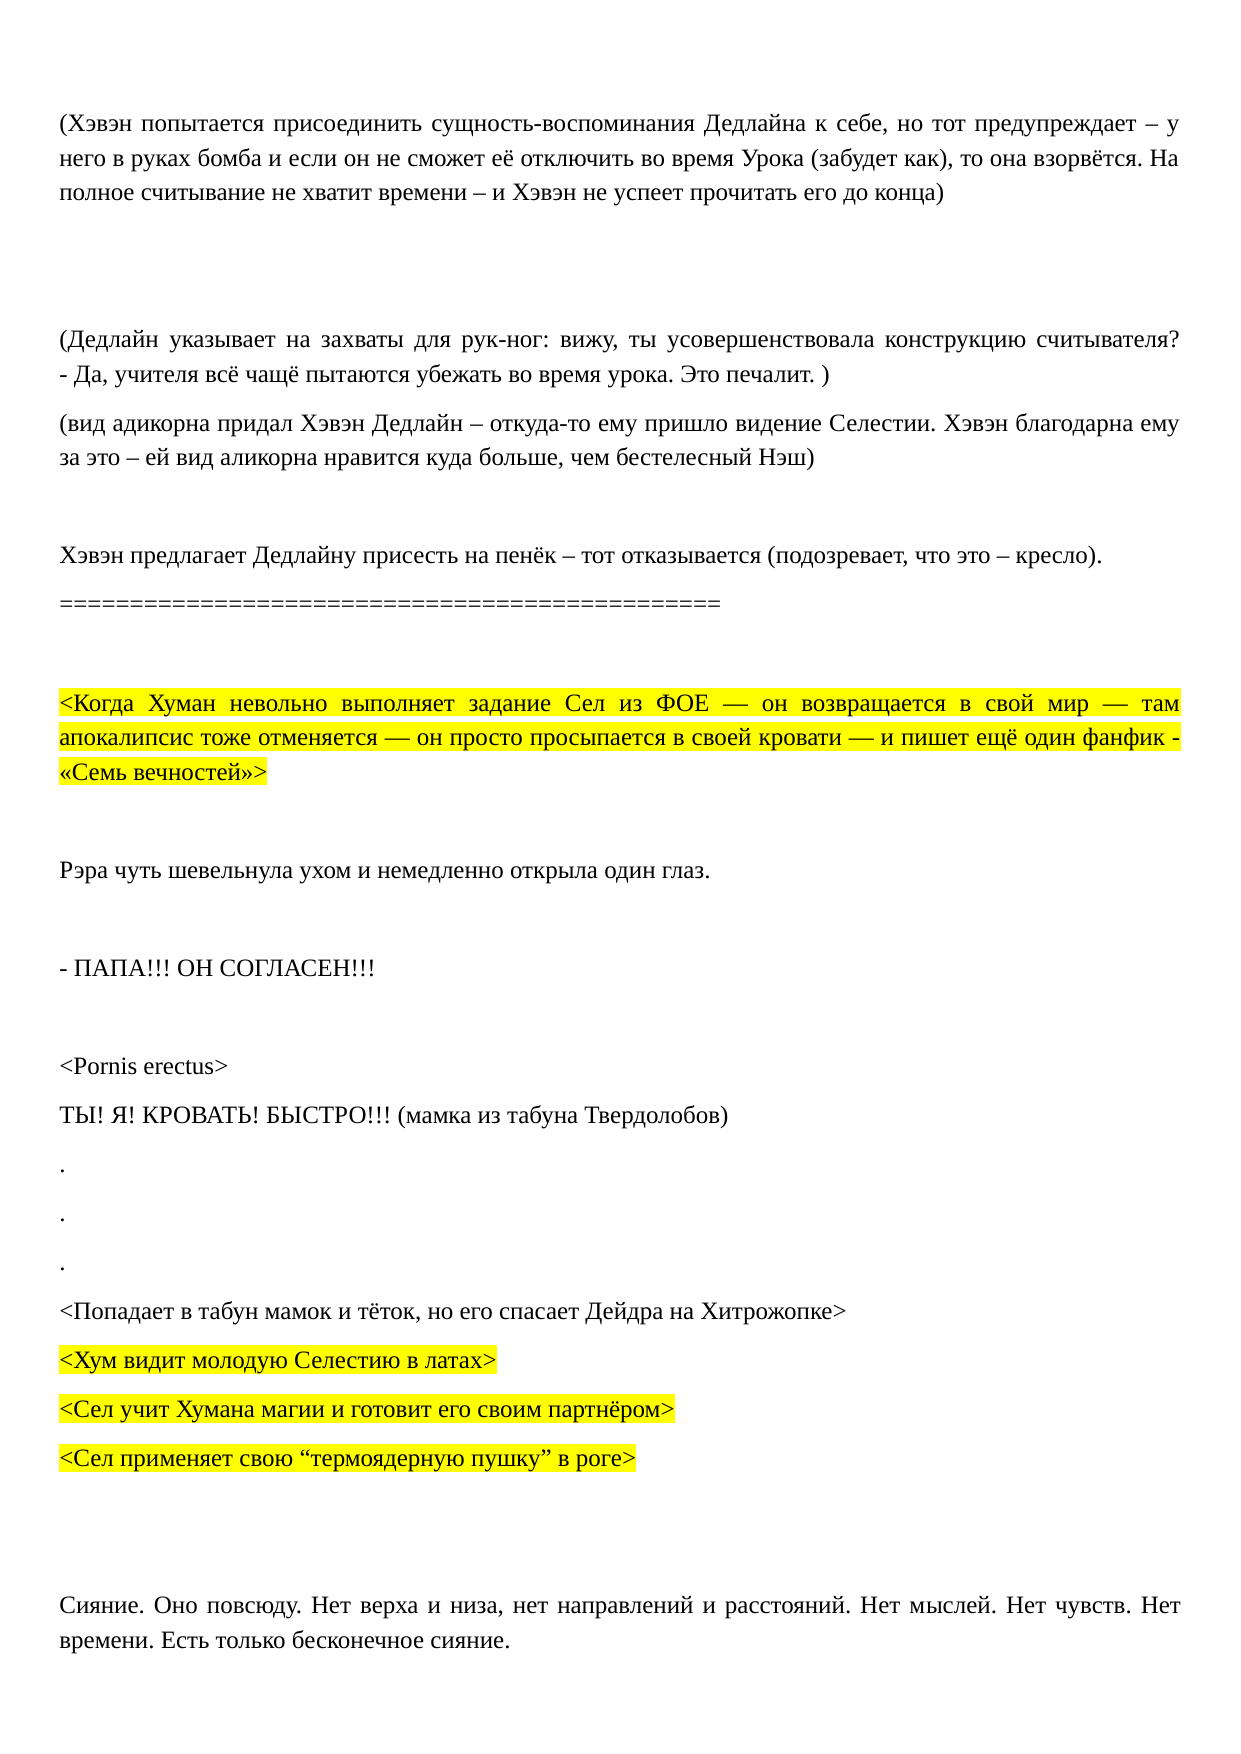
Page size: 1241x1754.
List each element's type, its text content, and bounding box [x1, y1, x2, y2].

text <Хум видит молодую Селестию в латах> [59, 1345, 1181, 1374]
text <Сел применяет свою “термоядерную пушку” в роге> [59, 1443, 1181, 1472]
text =============================================== [59, 589, 1181, 618]
text (Хэвэн попытается присоединить сущность-воспоминания Дедлайна к себе, но тот предупреждает – у него в руках бомба и если он не сможет её отключить во время Урока (забудет как), то она взорвётся. На полное считывание не хватит времени – и Хэвэн не успеет прочитать его до конца) [59, 108, 1181, 206]
text <Сел учит Хумана магии и готовит его своим партнёром> [59, 1394, 1181, 1423]
text Хэвэн предлагает Дедлайну присесть на пенёк – тот отказывается (подозревает, что это – кресло). [59, 540, 1181, 569]
text . [59, 1247, 1181, 1276]
text . [59, 1198, 1181, 1227]
text <Попадает в табун мамок и тёток, но его спасает Дейдра на Хитрожопке> [59, 1296, 1181, 1325]
text . [59, 1149, 1181, 1178]
text <Pornis erectus> [59, 1051, 1181, 1080]
text (вид адикорна придал Хэвэн Дедлайн – откуда-то ему пришло видение Селестии. Хэвэн благодарна ему за это – ей вид аликорна нравится куда больше, чем бестелесный Нэш) [59, 408, 1181, 471]
text Сияние. Оно повсюду. Нет верха и низа, нет направлений и расстояний. Нет мыслей. Нет чувств. Нет времени. Есть только бесконечное сияние. [59, 1591, 1181, 1654]
text Рэра чуть шевельнула ухом и немедленно открыла один глаз. [59, 855, 1181, 883]
text (Дедлайн указывает на захваты для рук-ног: вижу, ты усовершенствовала конструкцию считывателя? - Да, учителя всё чащё пытаются убежать во время урока. Это печалит. ) [59, 324, 1181, 387]
text - ПАПА!!! ОН СОГЛАСЕН!!! [59, 953, 1181, 982]
text <Когда Хуман невольно выполняет задание Сел из ФОЕ — он возвращается в свой мир — там апокалипсис тоже отменяется — он просто просыпается в своей кровати — и пишет ещё один фанфик - «Семь вечностей»> [59, 688, 1181, 785]
text ТЫ! Я! КРОВАТЬ! БЫСТРО!!! (мамка из табуна Твердолобов) [59, 1100, 1181, 1129]
